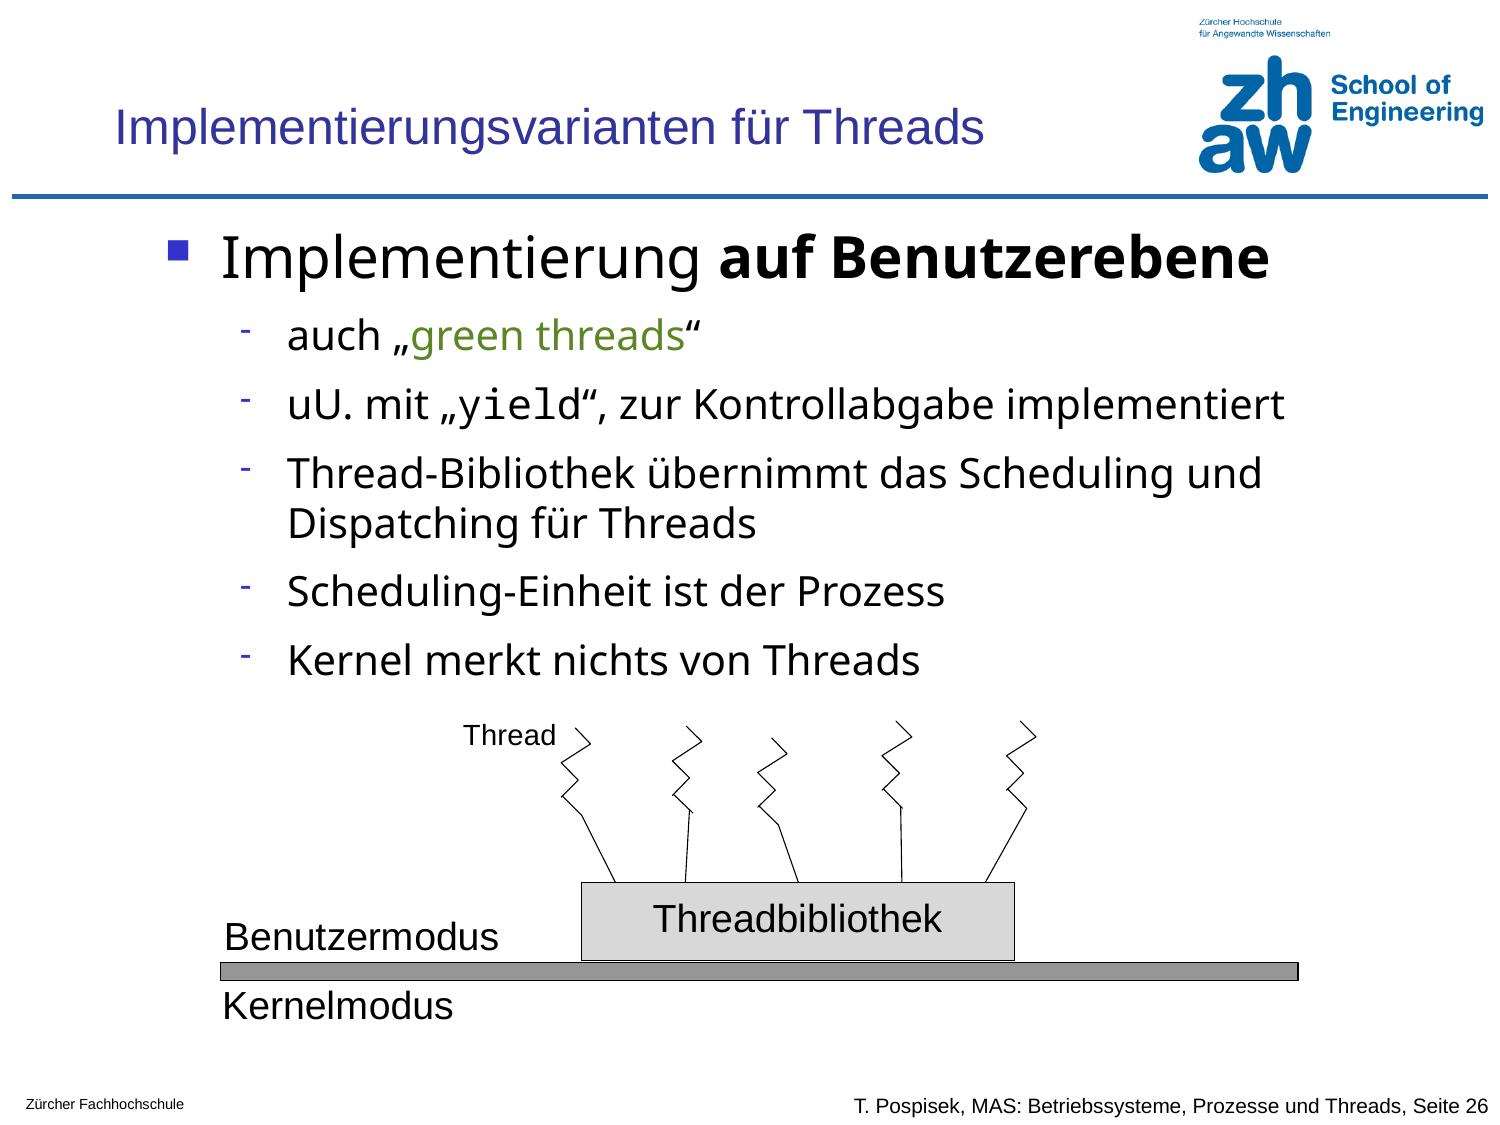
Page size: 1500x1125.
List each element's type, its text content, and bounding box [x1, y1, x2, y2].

picture [1199, 19, 1483, 173]
title Implementierungsvarianten für Threads [99, 50, 1379, 163]
picture [187, 701, 1303, 1056]
list Implementierung auf Benutzerebene auch „green threads“ uU. mit „yield“, zur Kontrollabgabe implementiert Thread-Bibliothek übernimmt das Scheduling und Dispatching für Threads Scheduling-Einheit ist der Prozess Kernel merkt nichts von Threads [150, 212, 1394, 613]
